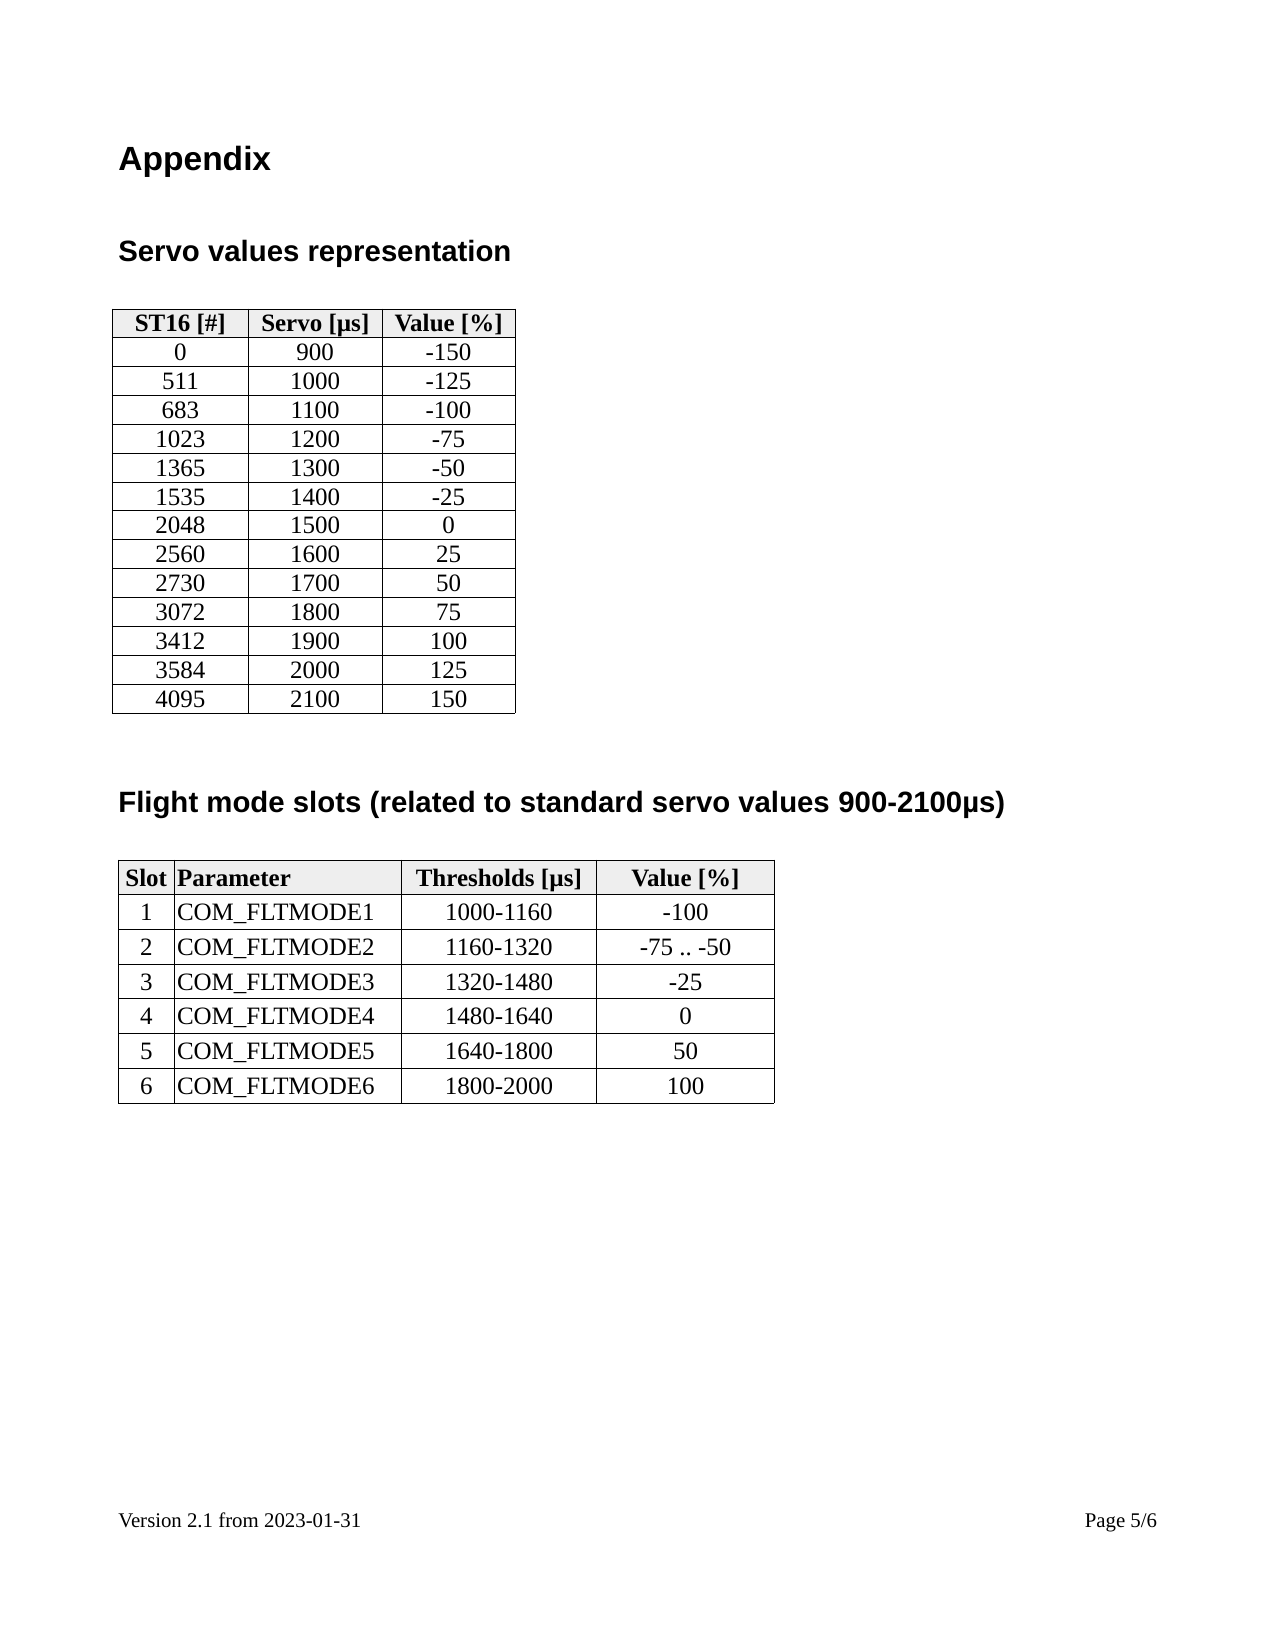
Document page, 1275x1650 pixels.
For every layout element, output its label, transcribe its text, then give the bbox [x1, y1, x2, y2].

table_cell -25 [597, 965, 774, 998]
table_cell -25 [383, 483, 515, 510]
table_cell 1160-1320 [402, 930, 596, 964]
table_header Parameter [175, 861, 401, 894]
table_cell -125 [383, 367, 515, 395]
table_cell -100 [383, 396, 515, 424]
table_cell 1365 [113, 454, 248, 482]
table_cell 25 [383, 540, 515, 568]
table_cell 2730 [113, 569, 248, 597]
table_cell 1800 [249, 598, 382, 626]
table_cell 1400 [249, 483, 382, 510]
table_cell 50 [597, 1034, 774, 1068]
table_header Thresholds [µs] [402, 861, 596, 894]
table_cell 3412 [113, 627, 248, 655]
table_cell 2048 [113, 511, 248, 539]
table_cell 1023 [113, 425, 248, 453]
table_cell 1640-1800 [402, 1034, 596, 1068]
table_cell 3 [119, 965, 174, 998]
table_cell 100 [597, 1069, 774, 1102]
table_header Value [%] [597, 861, 774, 894]
table_cell 683 [113, 396, 248, 424]
table_header Slot [119, 861, 174, 894]
table_cell 4 [119, 999, 174, 1033]
table_cell 50 [383, 569, 515, 597]
table_cell 2100 [249, 685, 382, 712]
table_cell 0 [383, 511, 515, 539]
subtitle Appendix [118, 139, 1157, 178]
table_cell 125 [383, 656, 515, 683]
table_cell 1320-1480 [402, 965, 596, 998]
table_cell 1535 [113, 483, 248, 510]
table_cell 511 [113, 367, 248, 395]
table_cell 1500 [249, 511, 382, 539]
table_header ST16 [#] [113, 310, 248, 337]
table_cell COM_FLTMODE1 [175, 895, 401, 929]
table_header Value [%] [383, 310, 515, 337]
table_cell 75 [383, 598, 515, 626]
table_cell 1480-1640 [402, 999, 596, 1033]
table_cell COM_FLTMODE5 [175, 1034, 401, 1068]
table_cell 1700 [249, 569, 382, 597]
table_cell 1900 [249, 627, 382, 655]
table_cell 2560 [113, 540, 248, 568]
table_cell 1000-1160 [402, 895, 596, 929]
subtitle Servo values representation [118, 233, 1157, 267]
table_cell 0 [113, 338, 248, 366]
table_cell 1 [119, 895, 174, 929]
table_cell COM_FLTMODE6 [175, 1069, 401, 1102]
table_header Servo [µs] [249, 310, 382, 337]
subtitle Flight mode slots (related to standard servo values 900-2100µs) [118, 784, 1157, 818]
table_cell 2000 [249, 656, 382, 683]
table_cell 2 [119, 930, 174, 964]
table_cell 1600 [249, 540, 382, 568]
table_cell 5 [119, 1034, 174, 1068]
table_cell COM_FLTMODE3 [175, 965, 401, 998]
table_cell -75 [383, 425, 515, 453]
table_cell -75 .. -50 [597, 930, 774, 964]
table_cell -100 [597, 895, 774, 929]
table_cell 100 [383, 627, 515, 655]
table_cell 1200 [249, 425, 382, 453]
table_cell COM_FLTMODE2 [175, 930, 401, 964]
table_cell 3584 [113, 656, 248, 683]
table_cell 4095 [113, 685, 248, 712]
table_cell 1000 [249, 367, 382, 395]
table_cell 150 [383, 685, 515, 712]
table_cell COM_FLTMODE4 [175, 999, 401, 1033]
table_cell 6 [119, 1069, 174, 1102]
table_cell 0 [597, 999, 774, 1033]
table_cell -150 [383, 338, 515, 366]
table_cell 1100 [249, 396, 382, 424]
table_cell 1300 [249, 454, 382, 482]
table_cell 3072 [113, 598, 248, 626]
table_cell 900 [249, 338, 382, 366]
table_cell 1800-2000 [402, 1069, 596, 1102]
table_cell -50 [383, 454, 515, 482]
